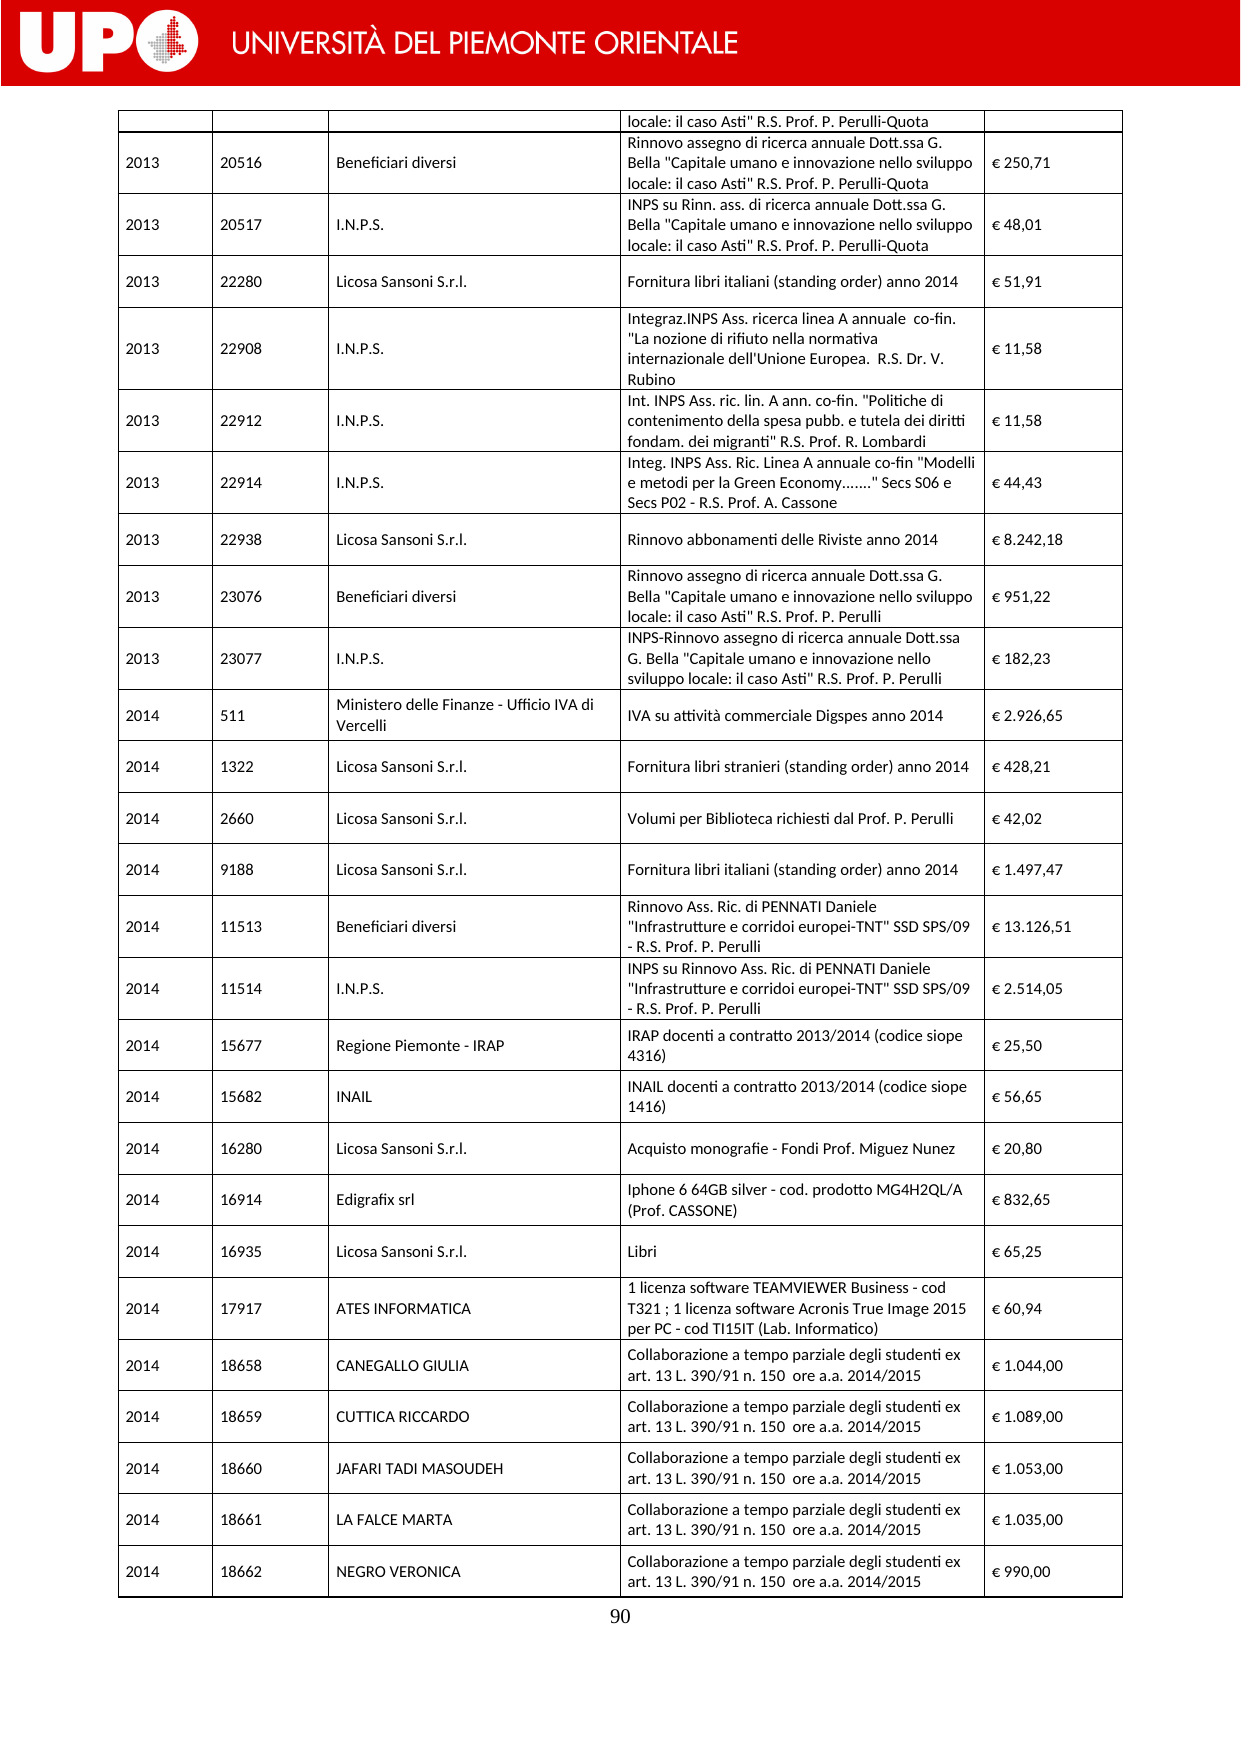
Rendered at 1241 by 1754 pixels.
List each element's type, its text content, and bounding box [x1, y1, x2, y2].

table_cell Volumi per Biblioteca richiesti dal Prof. P. Perulli [621, 793, 984, 843]
table_cell 18660 [213, 1443, 328, 1493]
table_cell 2014 [119, 793, 212, 843]
table_cell 22938 [213, 514, 328, 565]
table_cell 9188 [213, 844, 328, 895]
table_cell 511 [213, 690, 328, 740]
table_cell € 832,65 [985, 1175, 1122, 1225]
table_cell 2013 [119, 452, 212, 513]
table_cell 2013 [119, 308, 212, 389]
table_cell 2014 [119, 1020, 212, 1070]
table_cell CUTTICA RICCARDO [329, 1391, 620, 1442]
table_cell 11513 [213, 896, 328, 957]
table_cell I.N.P.S. [329, 194, 620, 255]
table_cell 2014 [119, 741, 212, 792]
table_cell 15682 [213, 1071, 328, 1122]
table_cell 2014 [119, 1071, 212, 1122]
table_cell 2014 [119, 1443, 212, 1493]
table_cell 16914 [213, 1175, 328, 1225]
table_cell INPS su Rinnovo Ass. Ric. di PENNATI Daniele "Infrastrutture e corridoi europei-TNT" SSD SPS/09 - R.S. Prof. P. Perulli [621, 958, 984, 1019]
table_cell 2013 [119, 390, 212, 451]
table_cell JAFARI TADI MASOUDEH [329, 1443, 620, 1493]
table_cell [329, 111, 620, 131]
table_cell € 8.242,18 [985, 514, 1122, 565]
table_cell € 1.044,00 [985, 1340, 1122, 1390]
table_cell Rinnovo assegno di ricerca annuale Dott.ssa G. Bella "Capitale umano e innovazione nello sviluppo locale: il caso Asti" R.S. Prof. P. Perulli [621, 566, 984, 627]
table_cell € 11,58 [985, 390, 1122, 451]
table_cell € 65,25 [985, 1226, 1122, 1277]
table_cell [985, 111, 1122, 131]
table_cell Licosa Sansoni S.r.l. [329, 1226, 620, 1277]
table_cell INAIL docenti a contratto 2013/2014 (codice siope 1416) [621, 1071, 984, 1122]
table_cell 2014 [119, 958, 212, 1019]
table_cell 23077 [213, 628, 328, 689]
table_cell 18659 [213, 1391, 328, 1442]
table_cell 15677 [213, 1020, 328, 1070]
table_cell Iphone 6 64GB silver - cod. prodotto MG4H2QL/A (Prof. CASSONE) [621, 1175, 984, 1225]
table_cell Beneficiari diversi [329, 566, 620, 627]
table_cell 2013 [119, 194, 212, 255]
table_cell Rinnovo abbonamenti delle Riviste anno 2014 [621, 514, 984, 565]
table_cell LA FALCE MARTA [329, 1494, 620, 1545]
table_cell Rinnovo assegno di ricerca annuale Dott.ssa G. Bella "Capitale umano e innovazione nello sviluppo locale: il caso Asti" R.S. Prof. P. Perulli-Quota [621, 133, 984, 193]
table_cell 16935 [213, 1226, 328, 1277]
table_cell € 182,23 [985, 628, 1122, 689]
table_cell 1322 [213, 741, 328, 792]
table_cell locale: il caso Asti" R.S. Prof. P. Perulli-Quota [621, 111, 984, 131]
table_cell CANEGALLO GIULIA [329, 1340, 620, 1390]
table_cell € 1.053,00 [985, 1443, 1122, 1493]
table_cell I.N.P.S. [329, 390, 620, 451]
table_cell 2013 [119, 514, 212, 565]
table_cell 2013 [119, 566, 212, 627]
table_cell 18658 [213, 1340, 328, 1390]
table_cell € 13.126,51 [985, 896, 1122, 957]
table_cell Ministero delle Finanze - Ufficio IVA di Vercelli [329, 690, 620, 740]
table_cell 2014 [119, 1226, 212, 1277]
table_cell Beneficiari diversi [329, 133, 620, 193]
table_cell 20517 [213, 194, 328, 255]
table_cell 23076 [213, 566, 328, 627]
table_cell ATES INFORMATICA [329, 1278, 620, 1339]
table_cell Acquisto monografie - Fondi Prof. Miguez Nunez [621, 1123, 984, 1173]
table_cell Collaborazione a tempo parziale degli studenti ex art. 13 L. 390/91 n. 150 ore a.a. 2014/2015 [621, 1494, 984, 1545]
table_cell Int. INPS Ass. ric. lin. A ann. co-fin. "Politiche di contenimento della spesa pubb. e tutela dei diritti fondam. dei migranti" R.S. Prof. R. Lombardi [621, 390, 984, 451]
table_cell [119, 111, 212, 131]
table_cell Beneficiari diversi [329, 896, 620, 957]
table_cell € 11,58 [985, 308, 1122, 389]
table_cell € 60,94 [985, 1278, 1122, 1339]
table_cell 2014 [119, 1340, 212, 1390]
table_cell 2014 [119, 896, 212, 957]
table_cell 2013 [119, 256, 212, 307]
table_cell € 20,80 [985, 1123, 1122, 1173]
table_cell € 250,71 [985, 133, 1122, 193]
table_cell INAIL [329, 1071, 620, 1122]
table_cell 2014 [119, 1546, 212, 1596]
table_cell 2014 [119, 1278, 212, 1339]
table_cell Fornitura libri stranieri (standing order) anno 2014 [621, 741, 984, 792]
table_cell I.N.P.S. [329, 308, 620, 389]
table_cell 22912 [213, 390, 328, 451]
table_cell Licosa Sansoni S.r.l. [329, 844, 620, 895]
table_cell 17917 [213, 1278, 328, 1339]
table_cell INPS su Rinn. ass. di ricerca annuale Dott.ssa G. Bella "Capitale umano e innovazione nello sviluppo locale: il caso Asti" R.S. Prof. P. Perulli-Quota [621, 194, 984, 255]
table_cell € 44,43 [985, 452, 1122, 513]
table_cell INPS-Rinnovo assegno di ricerca annuale Dott.ssa G. Bella "Capitale umano e innovazione nello sviluppo locale: il caso Asti" R.S. Prof. P. Perulli [621, 628, 984, 689]
table_cell 2013 [119, 628, 212, 689]
table_cell 2014 [119, 1175, 212, 1225]
table_cell 16280 [213, 1123, 328, 1173]
table_cell IRAP docenti a contratto 2013/2014 (codice siope 4316) [621, 1020, 984, 1070]
table_cell Collaborazione a tempo parziale degli studenti ex art. 13 L. 390/91 n. 150 ore a.a. 2014/2015 [621, 1443, 984, 1493]
table_cell IVA su attività commerciale Digspes anno 2014 [621, 690, 984, 740]
table_cell € 1.035,00 [985, 1494, 1122, 1545]
table_cell € 428,21 [985, 741, 1122, 792]
table_cell € 25,50 [985, 1020, 1122, 1070]
table_cell € 56,65 [985, 1071, 1122, 1122]
table_cell 2013 [119, 133, 212, 193]
table_cell € 2.926,65 [985, 690, 1122, 740]
table_cell € 51,91 [985, 256, 1122, 307]
table_cell Collaborazione a tempo parziale degli studenti ex art. 13 L. 390/91 n. 150 ore a.a. 2014/2015 [621, 1340, 984, 1390]
table_cell € 1.089,00 [985, 1391, 1122, 1442]
table_cell Rinnovo Ass. Ric. di PENNATI Daniele "Infrastrutture e corridoi europei-TNT" SSD SPS/09 - R.S. Prof. P. Perulli [621, 896, 984, 957]
table_cell 1 licenza software TEAMVIEWER Business - cod T321 ; 1 licenza software Acronis True Image 2015 per PC - cod TI15IT (Lab. Informatico) [621, 1278, 984, 1339]
table_cell Collaborazione a tempo parziale degli studenti ex art. 13 L. 390/91 n. 150 ore a.a. 2014/2015 [621, 1391, 984, 1442]
table_cell 2014 [119, 1391, 212, 1442]
table_cell 2014 [119, 1123, 212, 1173]
table_cell I.N.P.S. [329, 628, 620, 689]
table_cell Licosa Sansoni S.r.l. [329, 793, 620, 843]
table_cell Integ. INPS Ass. Ric. Linea A annuale co-fin "Modelli e metodi per la Green Economy......." Secs S06 e Secs P02 - R.S. Prof. A. Cassone [621, 452, 984, 513]
table_cell Fornitura libri italiani (standing order) anno 2014 [621, 256, 984, 307]
table_cell Licosa Sansoni S.r.l. [329, 514, 620, 565]
table_cell 2660 [213, 793, 328, 843]
table_cell € 48,01 [985, 194, 1122, 255]
table_cell 2014 [119, 1494, 212, 1545]
table_cell Licosa Sansoni S.r.l. [329, 1123, 620, 1173]
table_cell Libri [621, 1226, 984, 1277]
table_cell 18662 [213, 1546, 328, 1596]
table_cell Fornitura libri italiani (standing order) anno 2014 [621, 844, 984, 895]
table_cell NEGRO VERONICA [329, 1546, 620, 1596]
table_cell I.N.P.S. [329, 958, 620, 1019]
table_cell 22908 [213, 308, 328, 389]
table_cell 18661 [213, 1494, 328, 1545]
table_cell 22914 [213, 452, 328, 513]
table_cell 2014 [119, 844, 212, 895]
table_cell Integraz.INPS Ass. ricerca linea A annuale co-fin. "La nozione di rifiuto nella normativa internazionale dell'Unione Europea. R.S. Dr. V. Rubino [621, 308, 984, 389]
table_cell 22280 [213, 256, 328, 307]
table_cell € 951,22 [985, 566, 1122, 627]
table_cell € 42,02 [985, 793, 1122, 843]
table_cell Licosa Sansoni S.r.l. [329, 256, 620, 307]
table_cell Regione Piemonte - IRAP [329, 1020, 620, 1070]
table_cell Collaborazione a tempo parziale degli studenti ex art. 13 L. 390/91 n. 150 ore a.a. 2014/2015 [621, 1546, 984, 1596]
table_cell 2014 [119, 690, 212, 740]
table_cell Licosa Sansoni S.r.l. [329, 741, 620, 792]
table_cell [213, 111, 328, 131]
table_cell € 2.514,05 [985, 958, 1122, 1019]
table_cell Edigrafix srl [329, 1175, 620, 1225]
table_cell 11514 [213, 958, 328, 1019]
table_cell € 990,00 [985, 1546, 1122, 1596]
table_cell € 1.497,47 [985, 844, 1122, 895]
table_cell 20516 [213, 133, 328, 193]
table_cell I.N.P.S. [329, 452, 620, 513]
